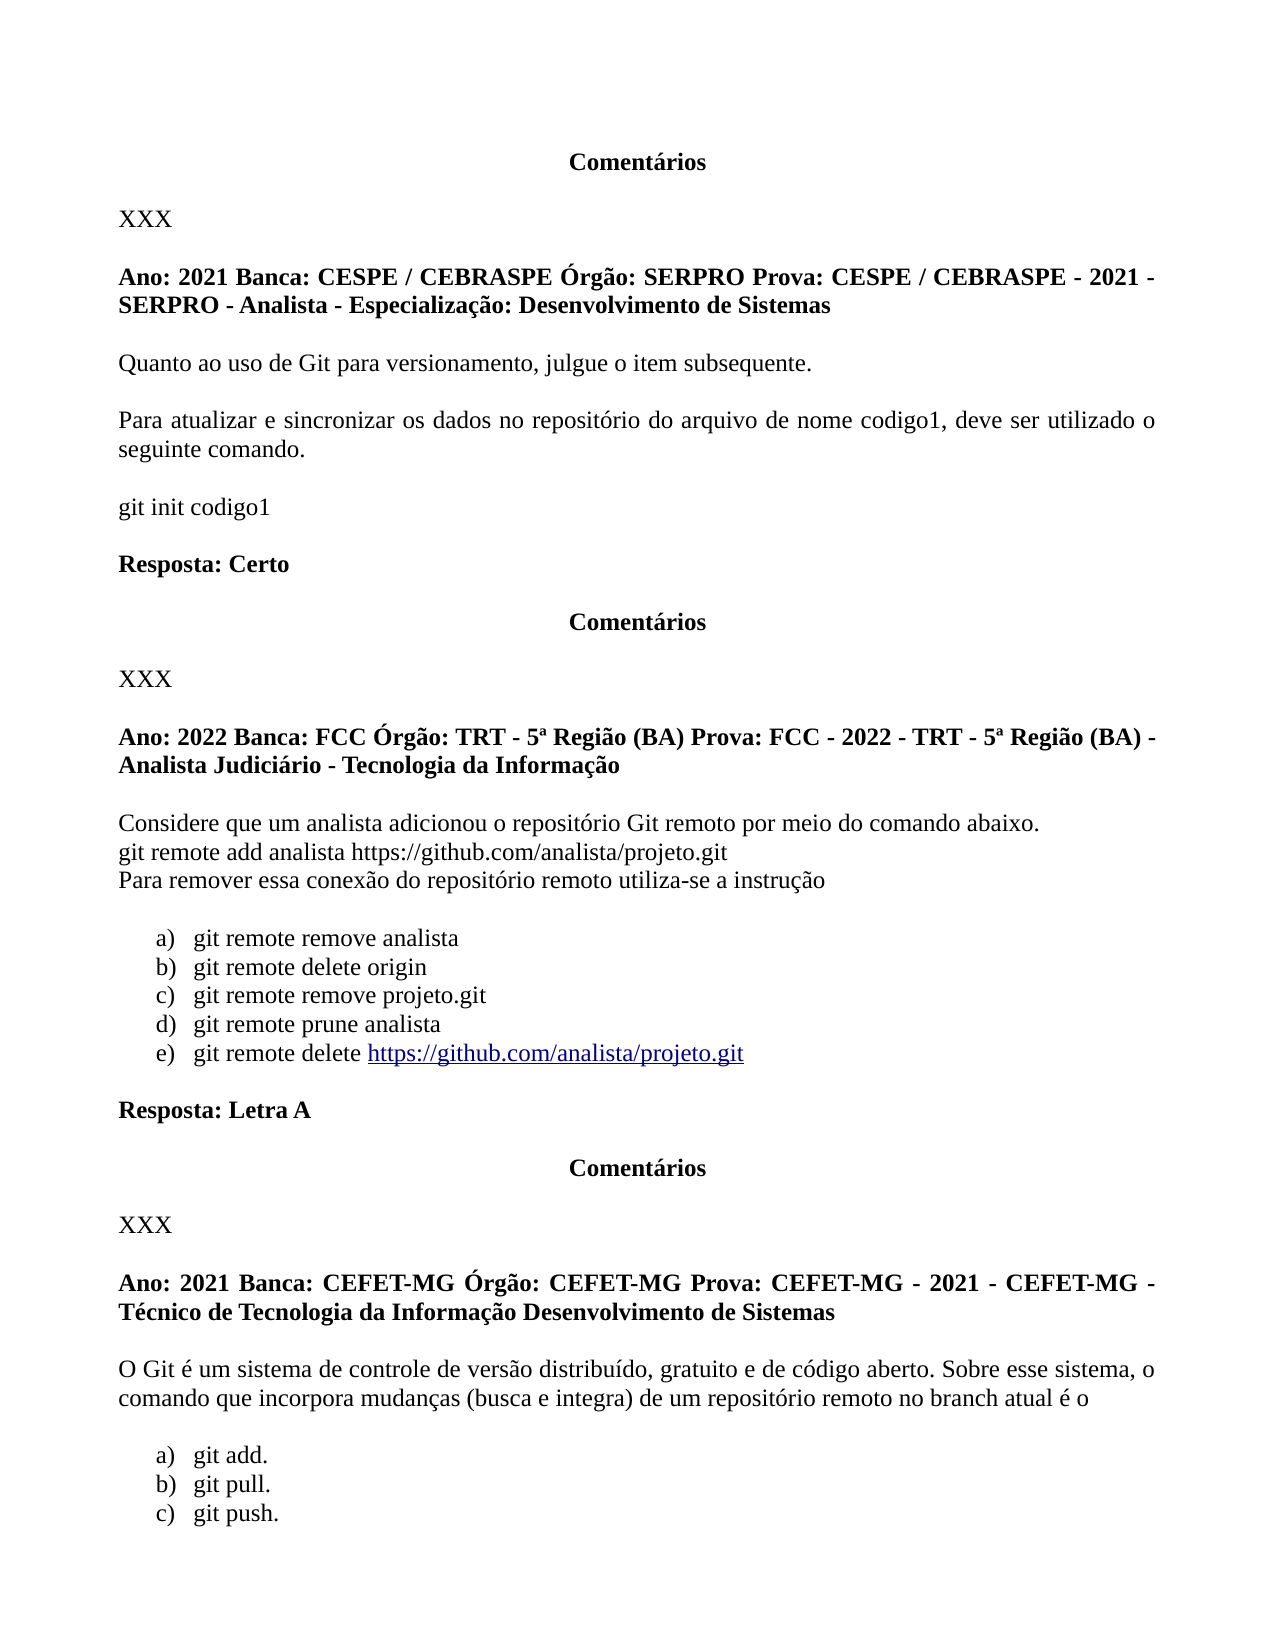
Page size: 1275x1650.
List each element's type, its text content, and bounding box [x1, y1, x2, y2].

text XXX [118, 204, 1157, 233]
text Comentários [118, 147, 1157, 176]
text git remote add analista https://github.com/analista/projeto.git [118, 837, 1157, 866]
text Para atualizar e sincronizar os dados no repositório do arquivo de nome codigo1, deve ser utilizado o seguinte comando. [118, 406, 1157, 463]
list git remote delete origin [156, 952, 1157, 981]
list git remote delete https://github.com/analista/projeto.git [156, 1038, 1157, 1067]
text O Git é um sistema de controle de versão distribuído, gratuito e de código aberto. Sobre esse sistema, o comando que incorpora mudanças (busca e integra) de um repositório remoto no branch atual é o [118, 1354, 1157, 1412]
text Para remover essa conexão do repositório remoto utiliza-se a instrução [118, 866, 1157, 894]
list git add. [156, 1441, 1157, 1469]
text Ano: 2022 Banca: FCC Órgão: TRT - 5ª Região (BA) Prova: FCC - 2022 - TRT - 5ª Região (BA) - Analista Judiciário - Tecnologia da Informação [118, 722, 1157, 779]
text Resposta: Certo [118, 549, 1157, 578]
text git init codigo1 [118, 492, 1157, 521]
text Ano: 2021 Banca: CESPE / CEBRASPE Órgão: SERPRO Prova: CESPE / CEBRASPE - 2021 - SERPRO - Analista - Especialização: Desenvolvimento de Sistemas [118, 262, 1157, 319]
text XXX [118, 664, 1157, 693]
list git pull. [156, 1469, 1157, 1498]
text Resposta: Letra A [118, 1096, 1157, 1124]
text Considere que um analista adicionou o repositório Git remoto por meio do comando abaixo. [118, 808, 1157, 837]
list git remote remove analista [156, 923, 1157, 952]
text Comentários [118, 1153, 1157, 1182]
text XXX [118, 1211, 1157, 1239]
list git push. [156, 1498, 1157, 1527]
text Quanto ao uso de Git para versionamento, julgue o item subsequente. [118, 348, 1157, 377]
text Comentários [118, 607, 1157, 636]
list git remote prune analista [156, 1009, 1157, 1038]
text Ano: 2021 Banca: CEFET-MG Órgão: CEFET-MG Prova: CEFET-MG - 2021 - CEFET-MG - Técnico de Tecnologia da Informação Desenvolvimento de Sistemas [118, 1268, 1157, 1326]
list git remote remove projeto.git [156, 981, 1157, 1009]
